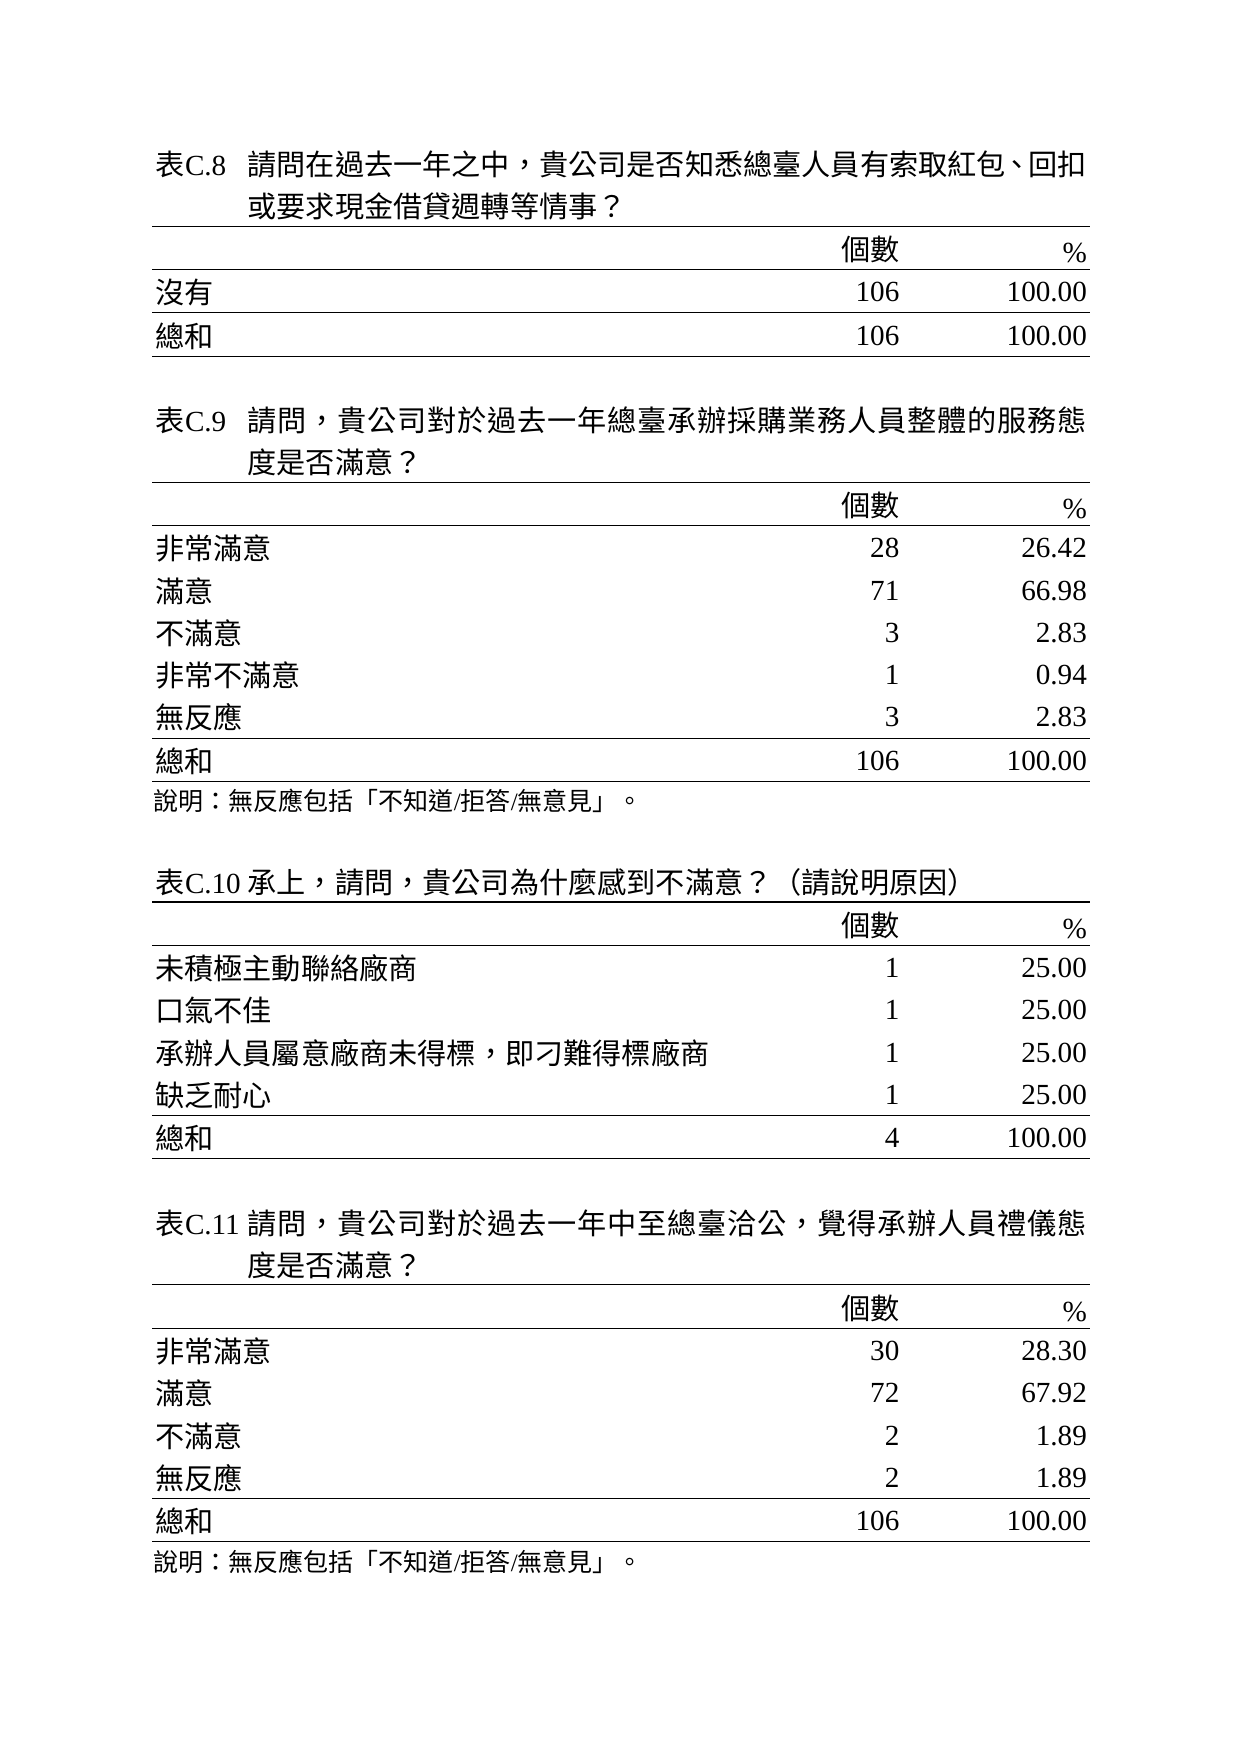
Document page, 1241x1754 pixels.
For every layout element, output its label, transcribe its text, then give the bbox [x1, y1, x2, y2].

table_cell 缺乏耐心 [152, 1073, 792, 1115]
table_cell 67.92 [902, 1371, 1089, 1413]
table_cell 2 [792, 1413, 902, 1456]
table_cell 未積極主動聯絡廠商 [152, 946, 792, 988]
table_cell 66.98 [902, 568, 1089, 611]
table_cell 100.00 [902, 270, 1089, 312]
table_cell 1 [792, 1030, 902, 1073]
table_cell 總和 [152, 313, 792, 356]
table_header 個數 [792, 1285, 902, 1328]
table_cell 2.83 [902, 611, 1089, 653]
table_cell 非常滿意 [152, 1329, 792, 1371]
table_cell 28 [792, 526, 902, 568]
table_cell 2.83 [902, 695, 1089, 737]
table_cell 100.00 [902, 739, 1089, 781]
table_cell 滿意 [152, 1371, 792, 1413]
table_cell 26.42 [902, 526, 1089, 568]
table_cell 4 [792, 1116, 902, 1158]
table_cell 100.00 [902, 313, 1089, 356]
table_cell 71 [792, 568, 902, 611]
table_header [152, 903, 792, 945]
table_cell 不滿意 [152, 1413, 792, 1456]
table_cell 滿意 [152, 568, 792, 611]
table_cell 25.00 [902, 946, 1089, 988]
table_header [152, 1285, 792, 1328]
table_cell 28.30 [902, 1329, 1089, 1371]
list 請問在過去一年之中，貴公司是否知悉總臺人員有索取紅包、回扣或要求現金借貸週轉等情事？ [156, 142, 1087, 226]
list 請問，貴公司對於過去一年中至總臺洽公，覺得承辦人員禮儀態度是否滿意？ [156, 1201, 1087, 1284]
table_cell 100.00 [902, 1116, 1089, 1158]
text 說明：無反應包括「不知道/拒答/無意見」。 [153, 1542, 1066, 1578]
table_cell 口氣不佳 [152, 988, 792, 1030]
table_cell 無反應 [152, 695, 792, 737]
table_cell 承辦人員屬意廠商未得標，即刁難得標廠商 [152, 1030, 792, 1073]
table_cell 非常滿意 [152, 526, 792, 568]
table_header [152, 483, 792, 525]
table_cell 3 [792, 611, 902, 653]
table_cell 總和 [152, 1499, 792, 1541]
table_header 個數 [792, 483, 902, 525]
text 說明：無反應包括「不知道/拒答/無意見」。 [153, 782, 1066, 818]
table_cell 106 [792, 270, 902, 312]
table_header % [902, 1285, 1089, 1328]
table_cell 1.89 [902, 1413, 1089, 1456]
table_cell 沒有 [152, 270, 792, 312]
table_cell 0.94 [902, 653, 1089, 695]
table_header % [902, 227, 1089, 269]
table_cell 1.89 [902, 1456, 1089, 1498]
table_cell 總和 [152, 1116, 792, 1158]
table_cell 無反應 [152, 1456, 792, 1498]
table_cell 1 [792, 653, 902, 695]
list 承上，請問，貴公司為什麼感到不滿意？（請說明原因） [156, 860, 1087, 901]
table_cell 25.00 [902, 1030, 1089, 1073]
table_cell 3 [792, 695, 902, 737]
table_cell 2 [792, 1456, 902, 1498]
table_cell 總和 [152, 739, 792, 781]
table_header % [902, 903, 1089, 945]
table_cell 1 [792, 946, 902, 988]
table_header % [902, 483, 1089, 525]
table_cell 106 [792, 739, 902, 781]
table_cell 1 [792, 988, 902, 1030]
table_cell 30 [792, 1329, 902, 1371]
table_cell 25.00 [902, 988, 1089, 1030]
table_cell 1 [792, 1073, 902, 1115]
table_header 個數 [792, 903, 902, 945]
table_cell 72 [792, 1371, 902, 1413]
table_cell 不滿意 [152, 611, 792, 653]
table_header [152, 227, 792, 269]
list 請問，貴公司對於過去一年總臺承辦採購業務人員整體的服務態度是否滿意？ [156, 398, 1087, 482]
table_header 個數 [792, 227, 902, 269]
table_cell 100.00 [902, 1499, 1089, 1541]
table_cell 25.00 [902, 1073, 1089, 1115]
table_cell 106 [792, 313, 902, 356]
table_cell 106 [792, 1499, 902, 1541]
table_cell 非常不滿意 [152, 653, 792, 695]
